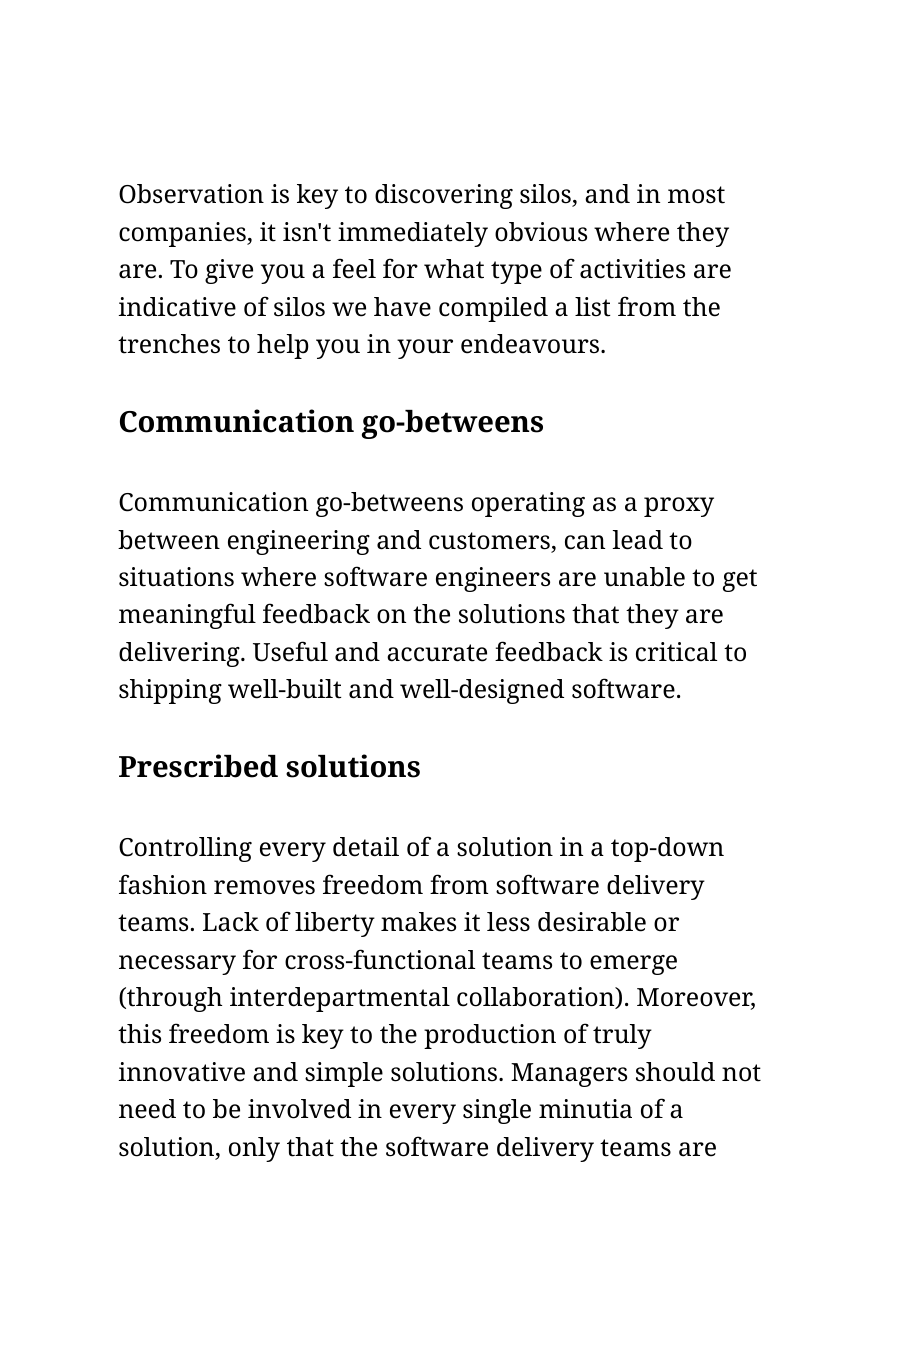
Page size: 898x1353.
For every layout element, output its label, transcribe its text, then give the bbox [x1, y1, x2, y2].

text Communication go-betweens operating as a proxy between engineering and customers, can lead to situations where software engineers are unable to get meaningful feedback on the solutions that they are delivering. Useful and accurate feedback is critical to shipping well-built and well-designed software. [118, 485, 779, 706]
text Controlling every detail of a solution in a top-down fashion removes freedom from software delivery teams. Lack of liberty makes it less desirable or necessary for cross-functional teams to emerge (through interdepartmental collaboration). Moreover, this freedom is key to the production of truly innovative and simple solutions. Managers should not need to be involved in every single minutia of a solution, only that the software delivery teams are [118, 830, 779, 1163]
text Observation is key to discovering silos, and in most companies, it isn't immediately obvious where they are. To give you a feel for what type of activities are indicative of silos we have compiled a list from the trenches to help you in your endeavours. [118, 177, 779, 361]
subtitle Communication go-betweens [118, 401, 779, 441]
subtitle Prescribed solutions [118, 747, 779, 786]
